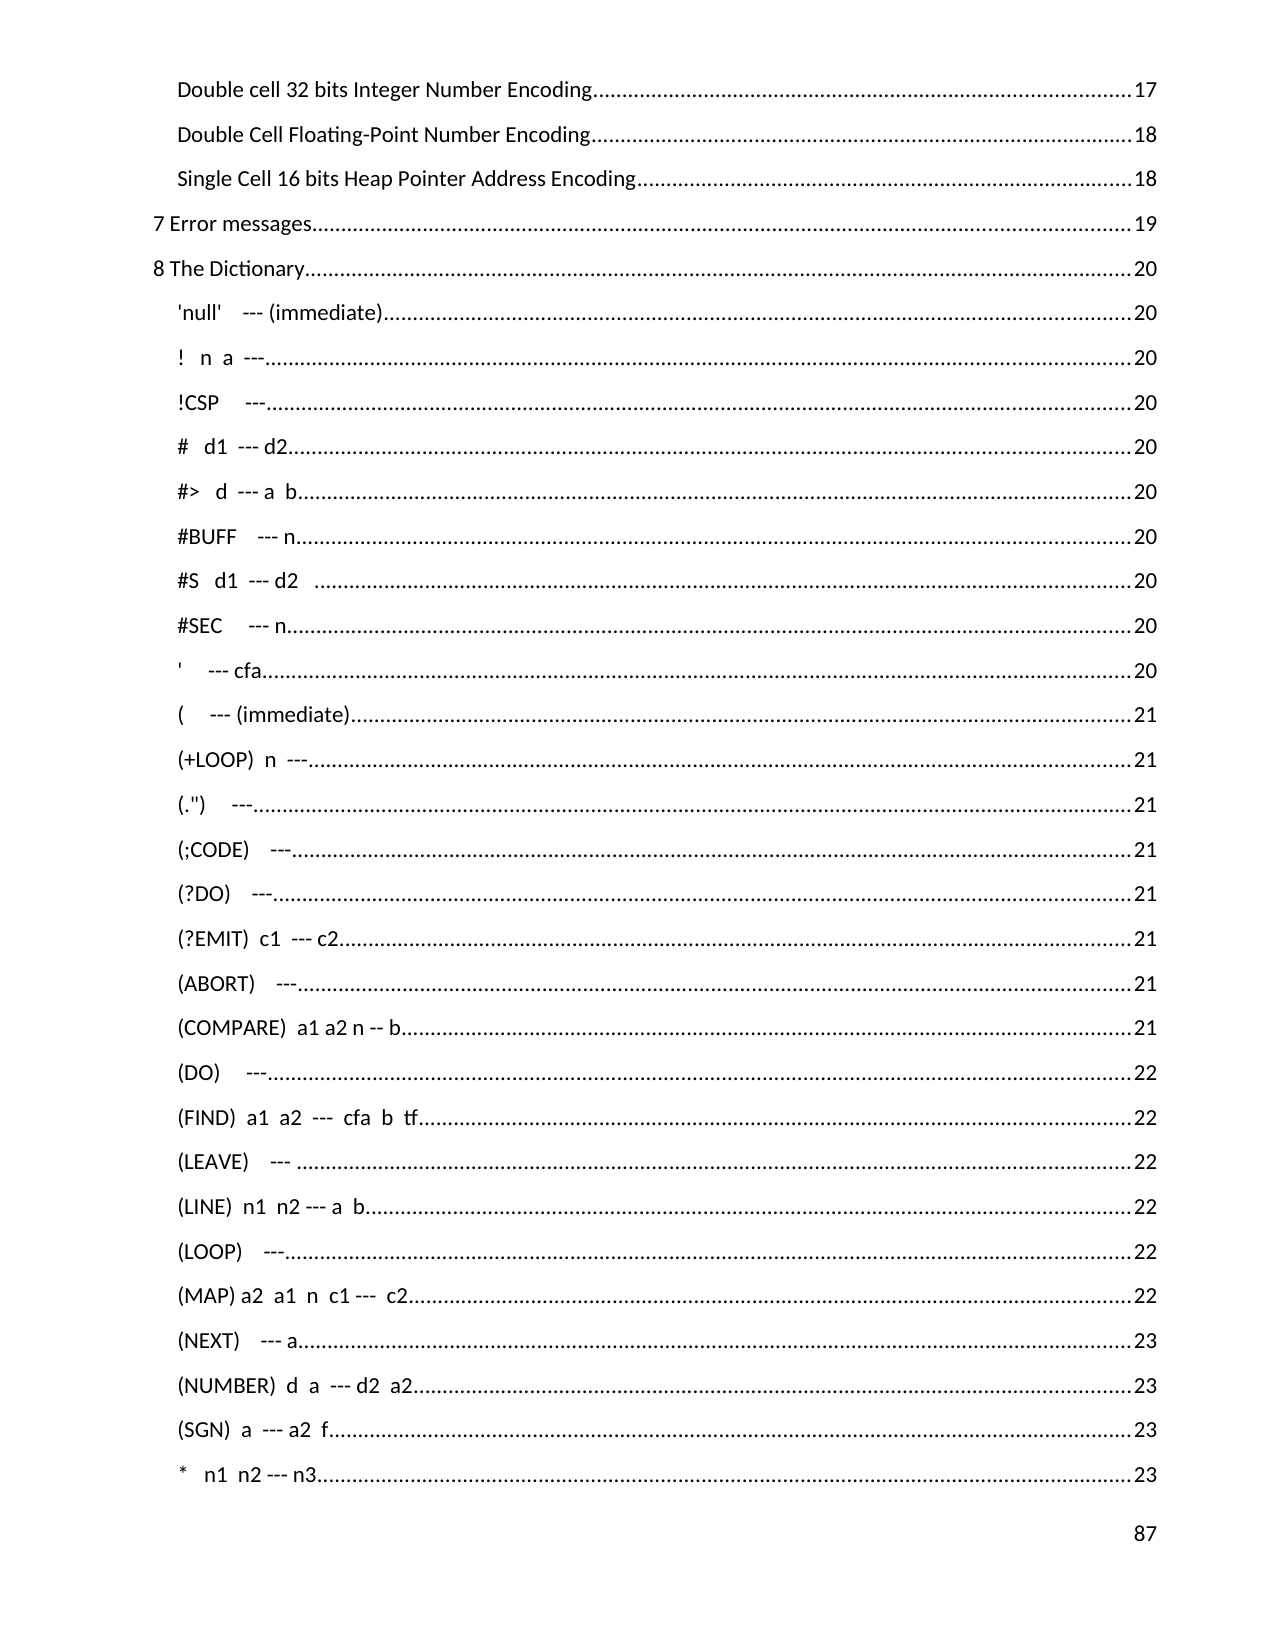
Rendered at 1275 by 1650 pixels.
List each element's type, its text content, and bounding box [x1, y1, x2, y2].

text Double cell 32 bits Integer Number Encoding 17 [177, 75, 1157, 103]
text (LEAVE) --- 22 [177, 1147, 1157, 1176]
text 7 Error messages. 19 [148, 209, 1157, 237]
text (;CODE) --- 21 [177, 835, 1157, 863]
text (SGN) a --- a2 f 23 [177, 1416, 1157, 1444]
text (FIND) a1 a2 --- cfa b tf 22 [177, 1103, 1157, 1131]
text ! n a --- 20 [177, 343, 1157, 371]
text !CSP --- 20 [177, 388, 1157, 416]
text ' --- cfa 20 [177, 656, 1157, 684]
text * n1 n2 --- n3 23 [177, 1460, 1157, 1488]
text 'null' --- (immediate) 20 [177, 298, 1157, 326]
text (LOOP) --- 22 [177, 1237, 1157, 1265]
text #SEC --- n 20 [177, 611, 1157, 639]
text (NUMBER) d a --- d2 a2 23 [177, 1371, 1157, 1399]
text (DO) --- 22 [177, 1058, 1157, 1086]
text #S d1 --- d2 20 [177, 567, 1157, 594]
text (LINE) n1 n2 --- a b 22 [177, 1192, 1157, 1220]
text #BUFF --- n 20 [177, 522, 1157, 550]
text (+LOOP) n --- 21 [177, 745, 1157, 773]
text (NEXT) --- a 23 [177, 1326, 1157, 1354]
text (?DO) --- 21 [177, 879, 1157, 907]
text 8 The Dictionary 20 [148, 254, 1157, 282]
text (?EMIT) c1 --- c2 21 [177, 924, 1157, 952]
text #> d --- a b 20 [177, 477, 1157, 505]
text Single Cell 16 bits Heap Pointer Address Encoding 18 [177, 164, 1157, 192]
text (.") --- 21 [177, 790, 1157, 818]
text Double Cell Floating-Point Number Encoding 18 [177, 120, 1157, 148]
text # d1 --- d2 20 [177, 432, 1157, 461]
text ( --- (immediate) 21 [177, 701, 1157, 729]
text (ABORT) --- 21 [177, 969, 1157, 997]
text (MAP) a2 a1 n c1 --- c2 22 [177, 1282, 1157, 1309]
text (COMPARE) a1 a2 n -- b 21 [177, 1013, 1157, 1041]
